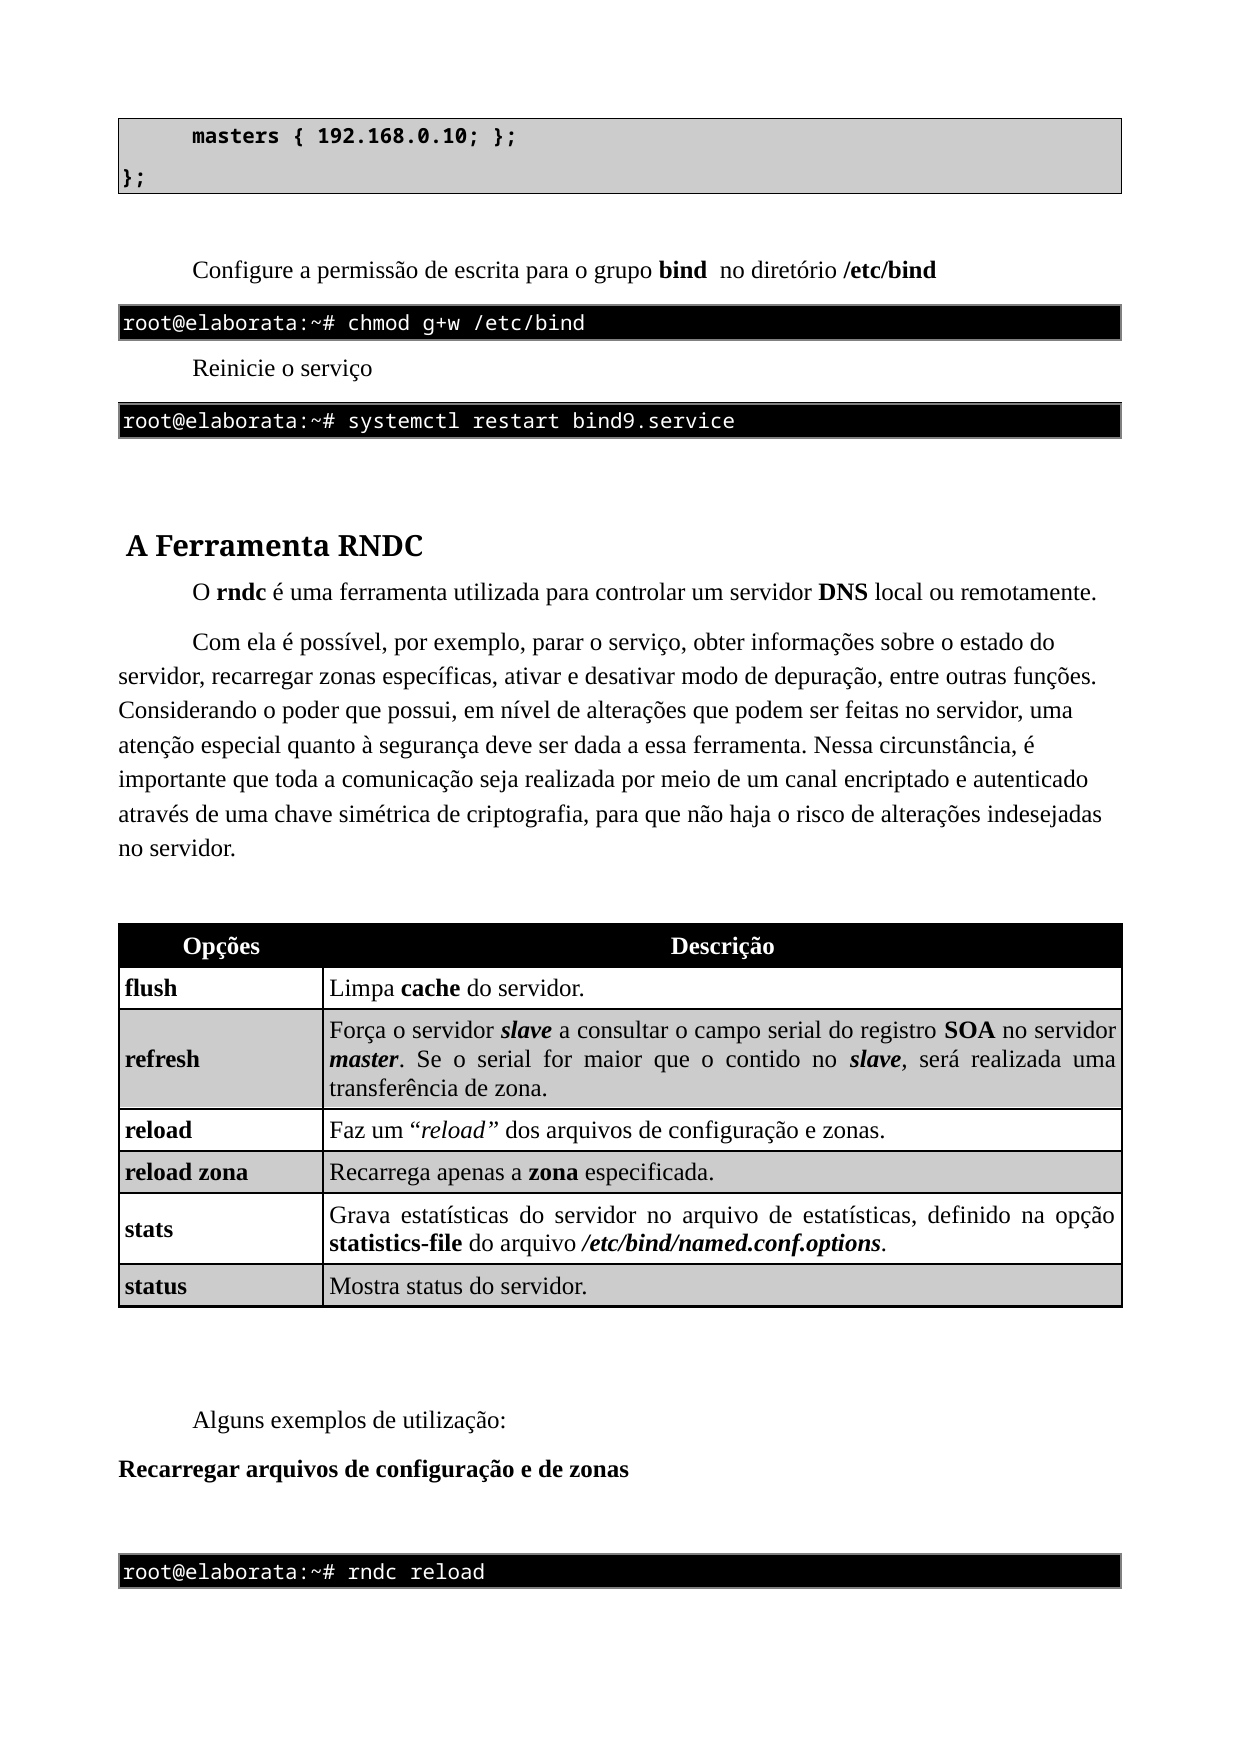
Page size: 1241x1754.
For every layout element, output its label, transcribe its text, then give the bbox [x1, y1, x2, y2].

table_cell Limpa cache do servidor. [324, 968, 1121, 1008]
text O rndc é uma ferramenta utilizada para controlar um servidor DNS local ou remotamente. [118, 577, 1122, 606]
table_cell Força o servidor slave a consultar o campo serial do registro SOA no servidor master. Se o serial for maior que o contido no slave, será realizada uma transferência de zona. [324, 1010, 1121, 1107]
table_cell reload zona [120, 1152, 322, 1192]
table_cell Faz um “reload” dos arquivos de configuração e zonas. [324, 1110, 1121, 1150]
text }; [119, 159, 1121, 193]
table_cell status [120, 1265, 322, 1305]
text Reinicie o serviço [118, 353, 1122, 382]
table_cell flush [120, 968, 322, 1008]
table_cell reload [120, 1110, 322, 1150]
text Com ela é possível, por exemplo, parar o serviço, obter informações sobre o estado do servidor, recarregar zonas específicas, ativar e desativar modo de depuração, entre outras funções. Considerando o poder que possui, em nível de alterações que podem ser feitas no servidor, uma atenção especial quanto à segurança deve ser dada a essa ferramenta. Nessa circunstância, é importante que toda a comunicação seja realizada por meio de um canal encriptado e autenticado através de uma chave simétrica de criptografia, para que não haja o risco de alterações indesejadas no servidor. [118, 627, 1122, 862]
text masters { 192.168.0.10; }; [119, 119, 1121, 150]
table_cell stats [120, 1194, 322, 1263]
table_cell Grava estatísticas do servidor no arquivo de estatísticas, definido na opção statistics-file do arquivo /etc/bind/named.conf.options. [324, 1194, 1121, 1263]
text root@elaborata:~# systemctl restart bind9.service [120, 405, 1120, 437]
table_cell Recarrega apenas a zona especificada. [324, 1152, 1121, 1192]
text root@elaborata:~# chmod g+w /etc/bind [120, 306, 1120, 339]
text root@elaborata:~# rndc reload [120, 1555, 1120, 1587]
text Recarregar arquivos de configuração e de zonas [118, 1454, 1122, 1483]
subtitle A Ferramenta RNDC [118, 525, 1122, 565]
table_cell Mostra status do servidor. [324, 1265, 1121, 1305]
table_header Opções [120, 925, 323, 965]
text Alguns exemplos de utilização: [118, 1406, 1122, 1434]
text Configure a permissão de escrita para o grupo bind no diretório /etc/bind [118, 255, 1122, 284]
table_cell refresh [120, 1010, 322, 1107]
table_header Descrição [323, 925, 1121, 965]
